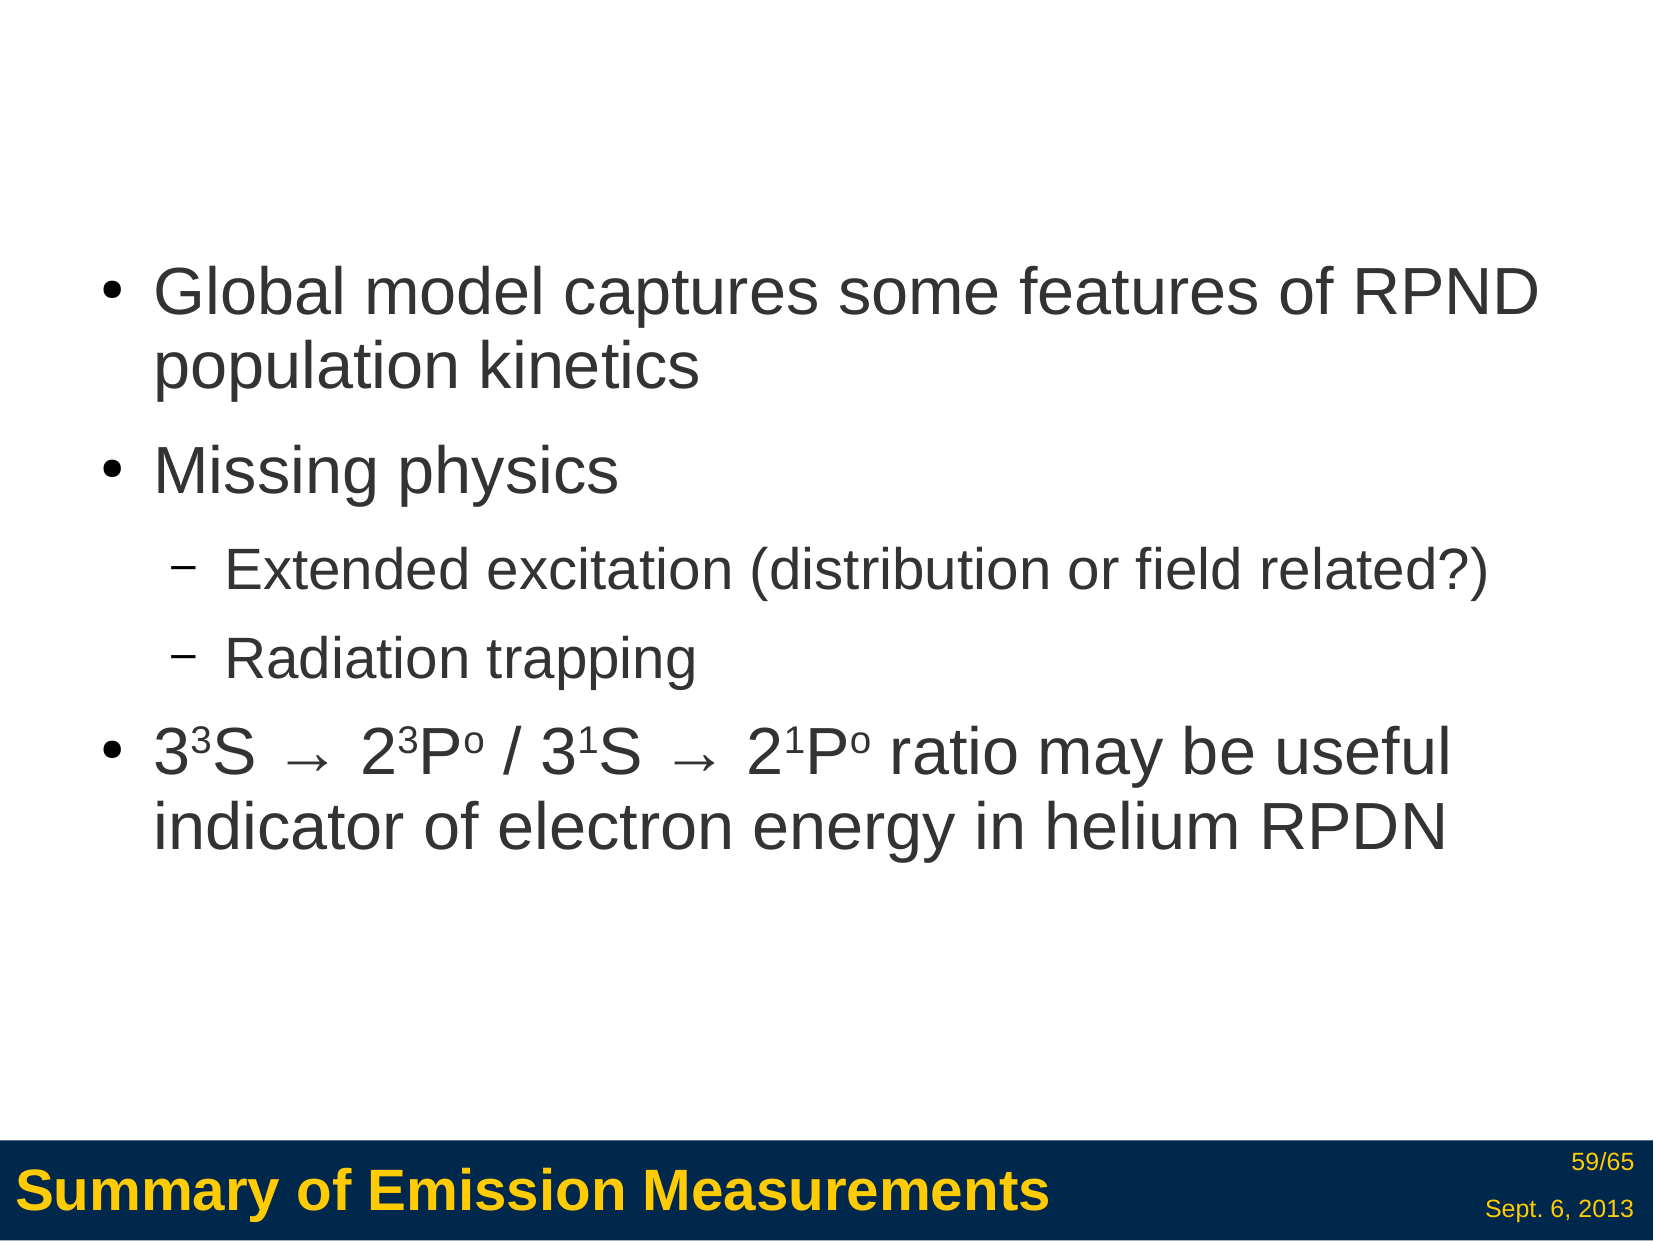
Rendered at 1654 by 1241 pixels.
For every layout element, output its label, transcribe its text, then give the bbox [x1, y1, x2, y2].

list Global model captures some features of RPND population kinetics Missing physics Extended excitation (distribution or field related?) Radiation trapping 33S → 23Po / 31S → 21Po ratio may be useful indicator of electron energy in helium RPDN [82, 75, 1571, 1043]
title Summary of Emission Measurements [14, 1140, 1380, 1241]
